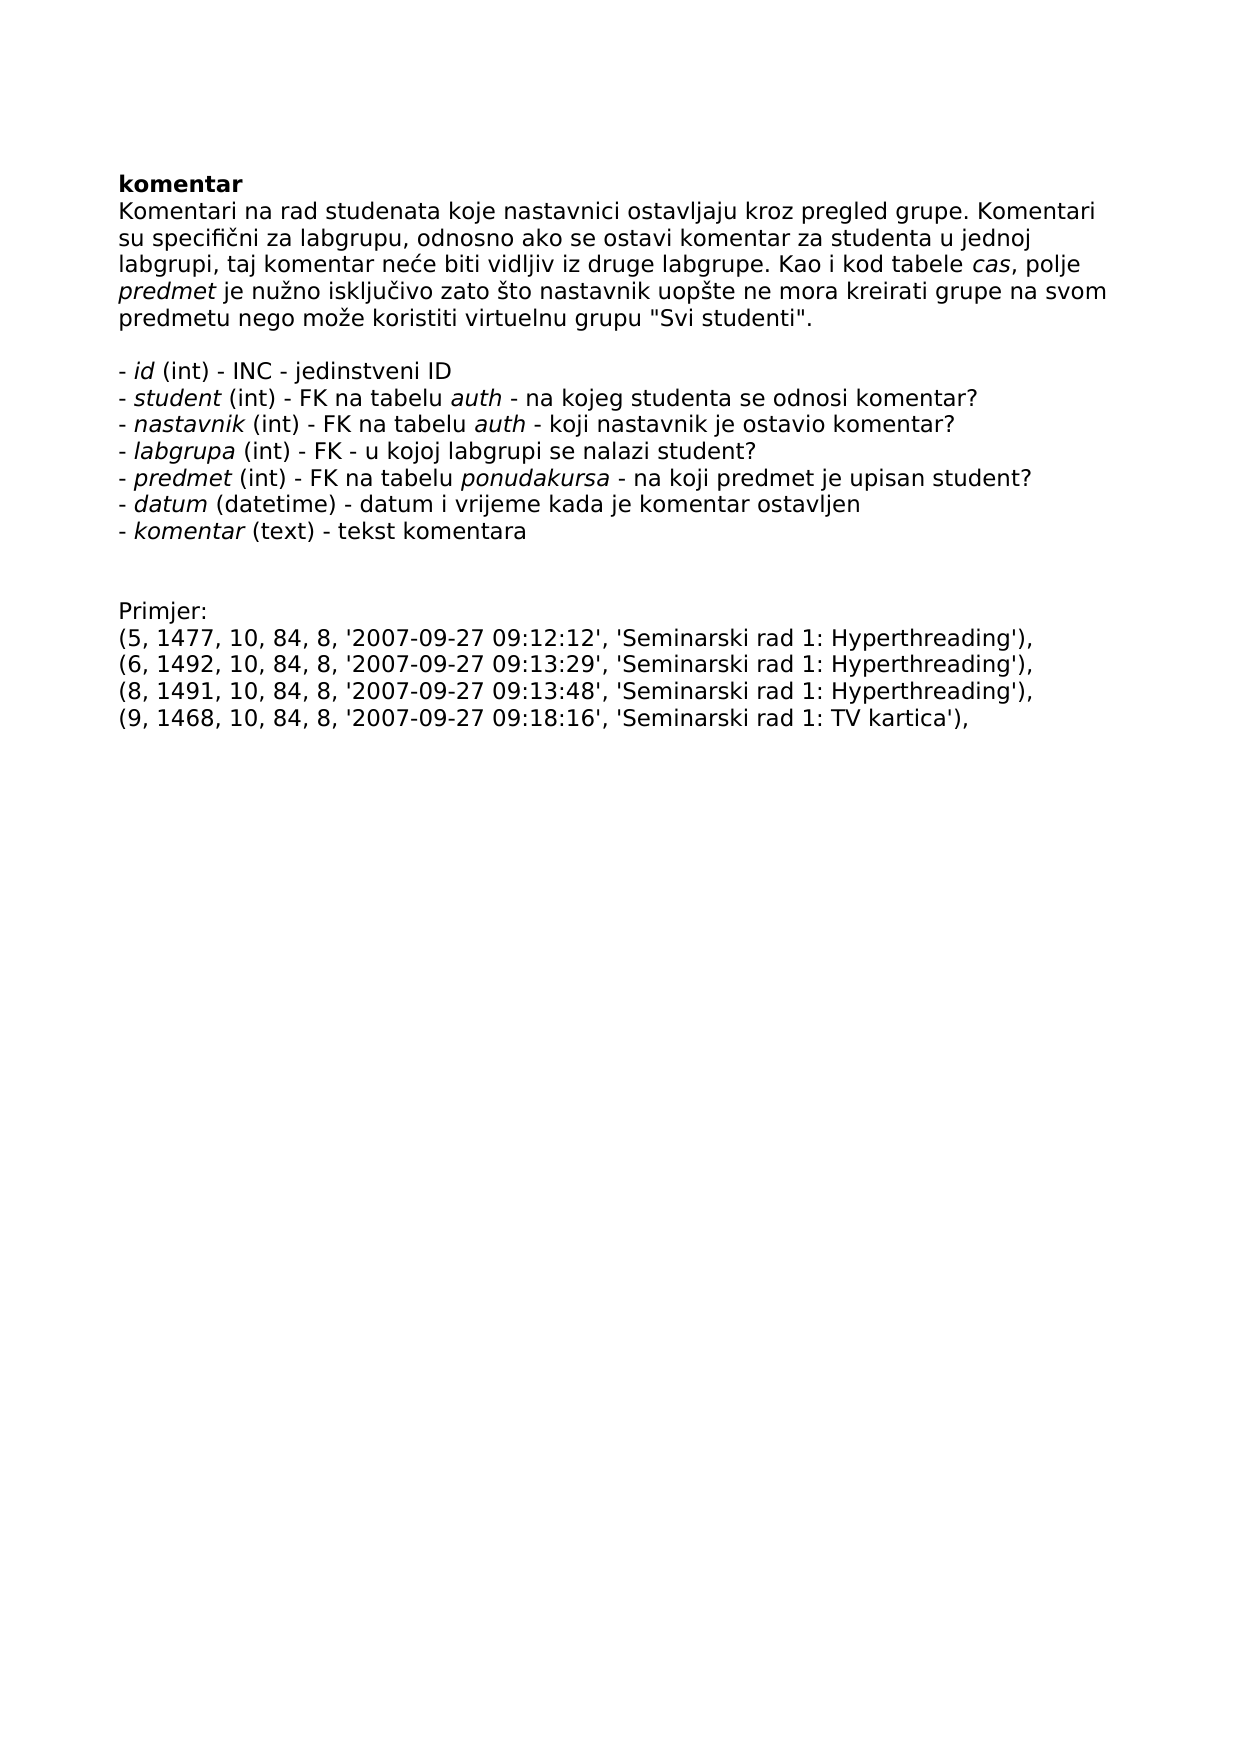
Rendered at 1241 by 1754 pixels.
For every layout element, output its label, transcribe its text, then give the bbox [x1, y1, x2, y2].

text - id (int) - INC - jedinstveni ID [118, 358, 1122, 385]
text komentar [118, 171, 1122, 198]
text Komentari na rad studenata koje nastavnici ostavljaju kroz pregled grupe. Komentari su specifični za labgrupu, odnosno ako se ostavi komentar za studenta u jednoj labgrupi, taj komentar neće biti vidljiv iz druge labgrupe. Kao i kod tabele cas, polje predmet je nužno isključivo zato što nastavnik uopšte ne mora kreirati grupe na svom predmetu nego može koristiti virtuelnu grupu "Svi studenti". [118, 198, 1122, 331]
text - komentar (text) - tekst komentara [118, 518, 1122, 545]
text (9, 1468, 10, 84, 8, '2007-09-27 09:18:16', 'Seminarski rad 1: TV kartica'), [118, 705, 1122, 731]
text - predmet (int) - FK na tabelu ponudakursa - na koji predmet je upisan student? [118, 465, 1122, 491]
text (5, 1477, 10, 84, 8, '2007-09-27 09:12:12', 'Seminarski rad 1: Hyperthreading'), [118, 625, 1122, 651]
text (8, 1491, 10, 84, 8, '2007-09-27 09:13:48', 'Seminarski rad 1: Hyperthreading'), [118, 678, 1122, 705]
text - nastavnik (int) - FK na tabelu auth - koji nastavnik je ostavio komentar? [118, 411, 1122, 438]
text Primjer: [118, 598, 1122, 625]
text - datum (datetime) - datum i vrijeme kada je komentar ostavljen [118, 491, 1122, 518]
text - student (int) - FK na tabelu auth - na kojeg studenta se odnosi komentar? [118, 385, 1122, 411]
text - labgrupa (int) - FK - u kojoj labgrupi se nalazi student? [118, 438, 1122, 465]
text (6, 1492, 10, 84, 8, '2007-09-27 09:13:29', 'Seminarski rad 1: Hyperthreading'), [118, 651, 1122, 678]
